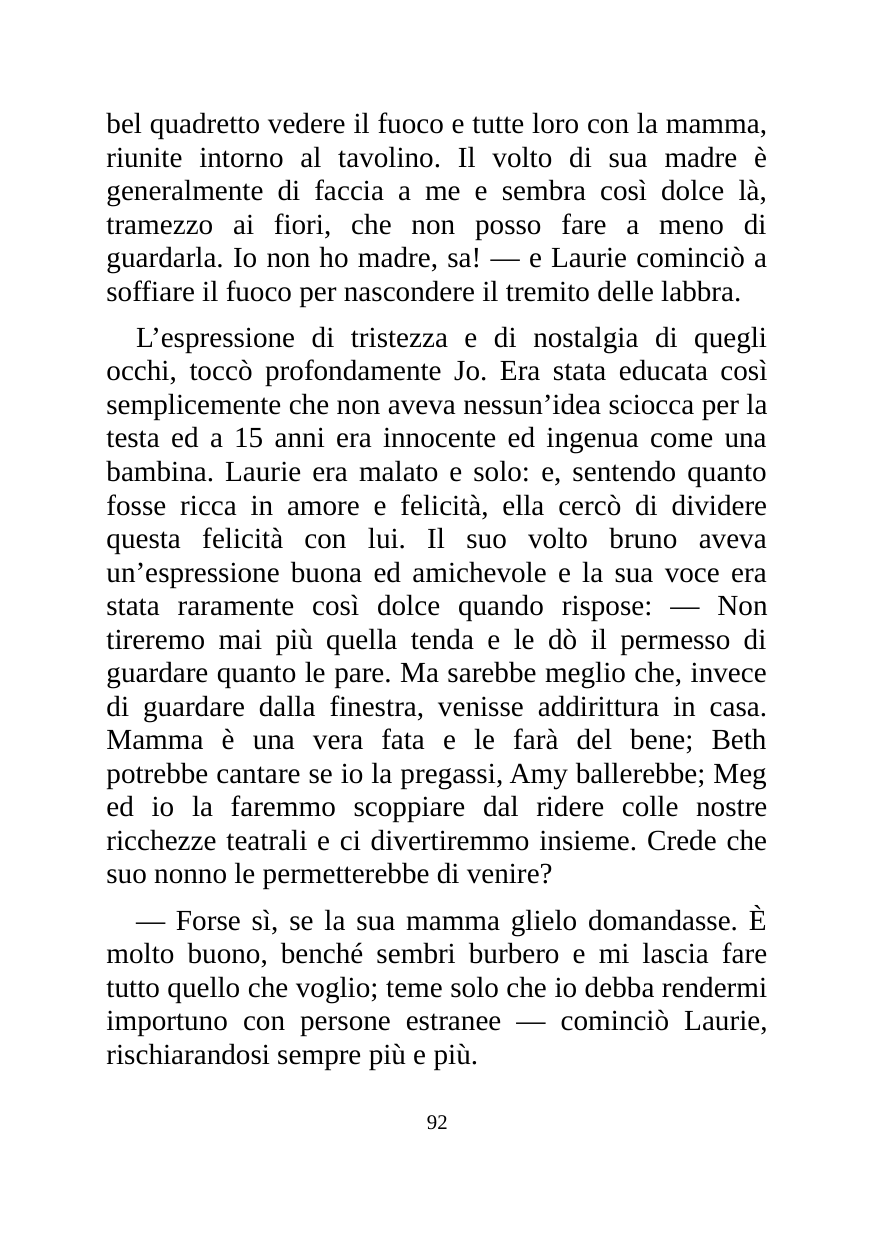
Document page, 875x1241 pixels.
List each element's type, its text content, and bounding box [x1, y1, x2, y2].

text L’espressione di tristezza e di nostalgia di quegli occhi, toccò profondamente Jo. Era stata educata così semplicemente che non aveva nessun’idea sciocca per la testa ed a 15 anni era innocente ed ingenua come una bambina. Laurie era malato e solo: e, sentendo quanto fosse ricca in amore e felicità, ella cercò di dividere questa felicità con lui. Il suo volto bruno aveva un’espressione buona ed amichevole e la sua voce era stata raramente così dolce quando rispose: — Non tireremo mai più quella tenda e le dò il permesso di guardare quanto le pare. Ma sarebbe meglio che, invece di guardare dalla finestra, venisse addirittura in casa. Mamma è una vera fata e le farà del bene; Beth potrebbe cantare se io la pregassi, Amy ballerebbe; Meg ed io la faremmo scoppiare dal ridere colle nostre ricchezze teatrali e ci divertiremmo insieme. Crede che suo nonno le permetterebbe di venire? [106, 320, 768, 890]
text bel quadretto vedere il fuoco e tutte loro con la mamma, riunite intorno al tavolino. Il volto di sua madre è generalmente di faccia a me e sembra così dolce là, tramezzo ai fiori, che non posso fare a meno di guardarla. Io non ho madre, sa! — e Laurie cominciò a soffiare il fuoco per nascondere il tremito delle labbra. [106, 106, 768, 307]
text — Forse sì, se la sua mamma glielo domandasse. È molto buono, benché sembri burbero e mi lascia fare tutto quello che voglio; teme solo che io debba rendermi importuno con persone estranee — cominciò Laurie, rischiarandosi sempre più e più. [106, 903, 768, 1070]
